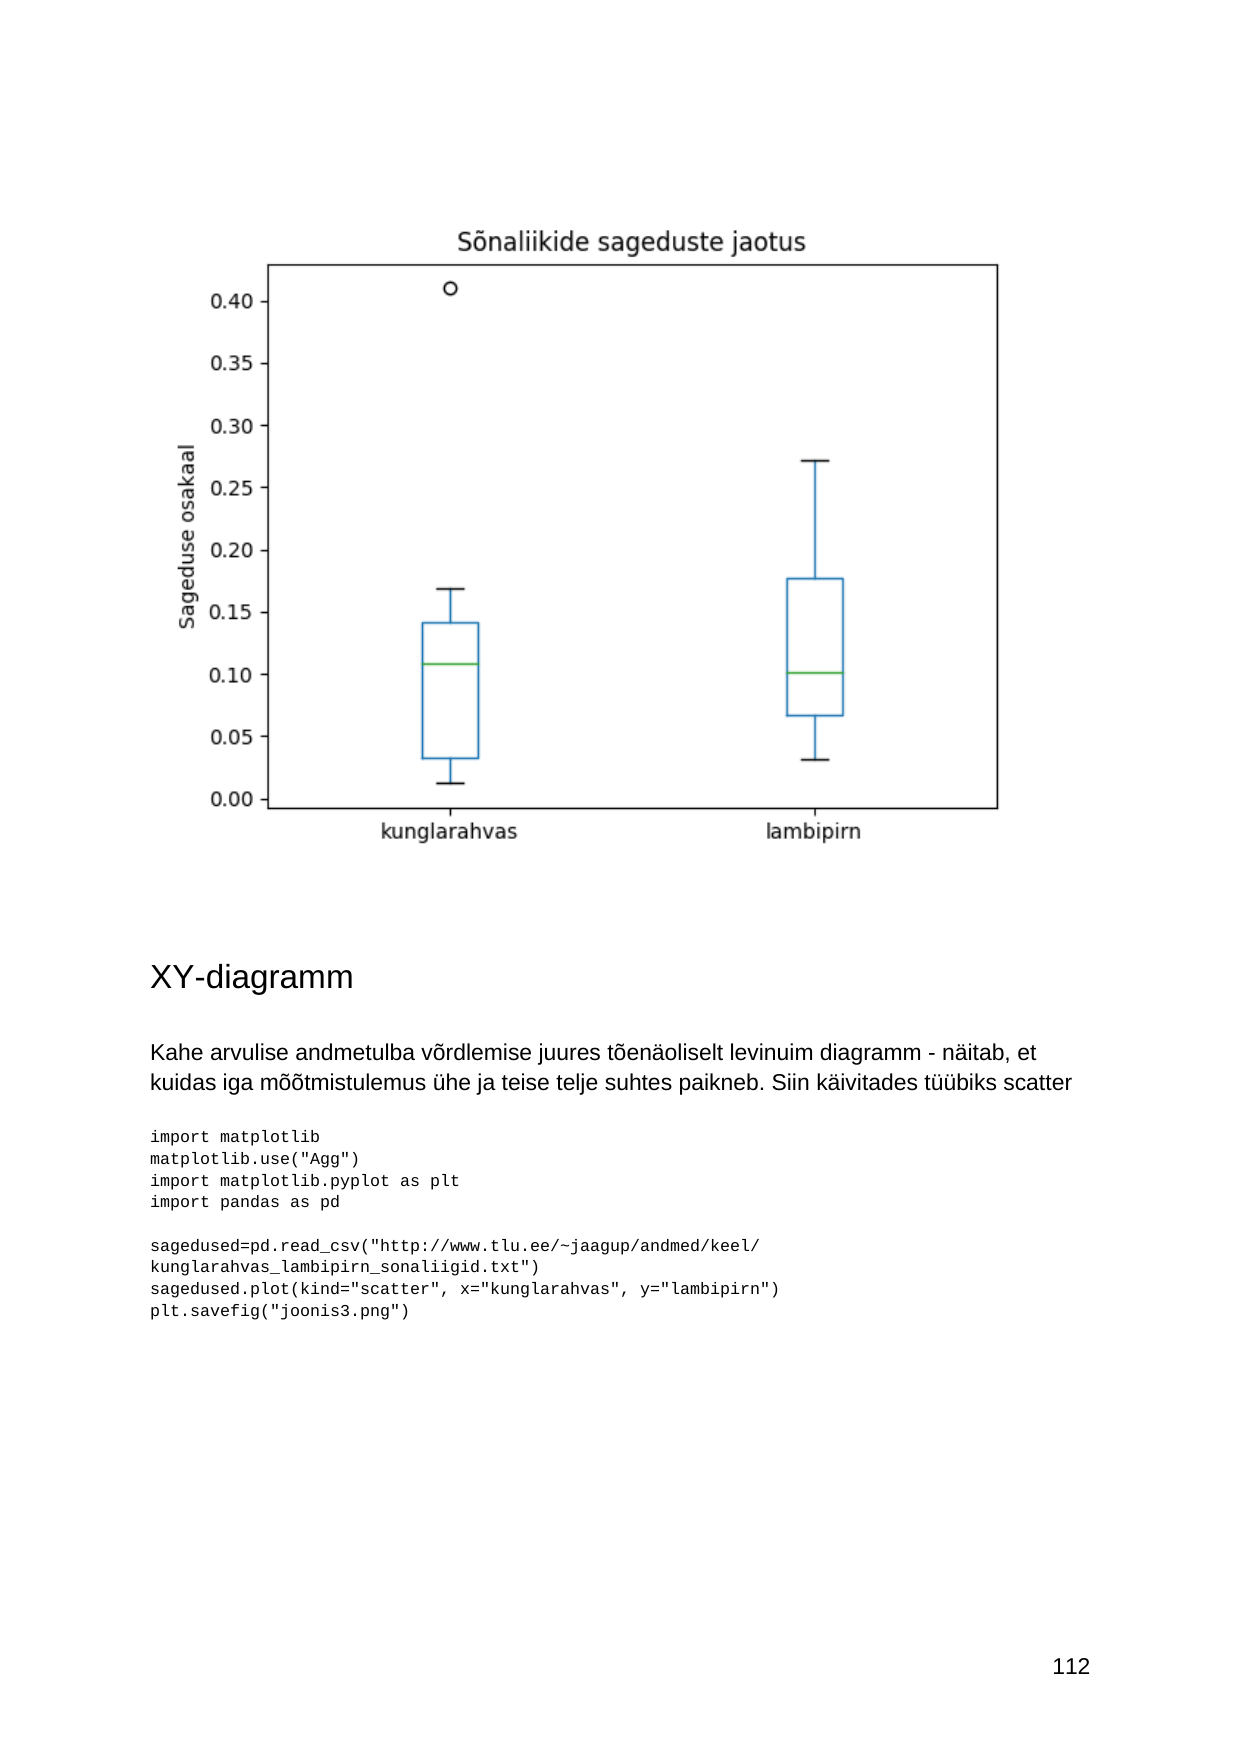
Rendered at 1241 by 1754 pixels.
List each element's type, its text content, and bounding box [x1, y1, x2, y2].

text sagedused=pd.read_csv("http://www.tlu.ee/~jaagup/andmed/keel/kunglarahvas_lambipirn_sonaliigid.txt") [150, 1237, 1090, 1278]
subtitle XY-diagramm [150, 957, 1090, 996]
text import pandas as pd [150, 1194, 1090, 1213]
picture [150, 179, 1091, 886]
text matplotlib.use("Agg") [150, 1151, 1090, 1169]
text plt.savefig("joonis3.png") [150, 1302, 1090, 1321]
text import matplotlib [150, 1129, 1090, 1148]
text Kahe arvulise andmetulba võrdlemise juures tõenäoliselt levinuim diagramm - näitab, et kuidas iga mõõtmistulemus ühe ja teise telje suhtes paikneb. Siin käivitades tüübiks scatter [150, 1038, 1090, 1095]
text import matplotlib.pyplot as plt [150, 1172, 1090, 1191]
text sagedused.plot(kind="scatter", x="kunglarahvas", y="lambipirn") [150, 1281, 1090, 1299]
